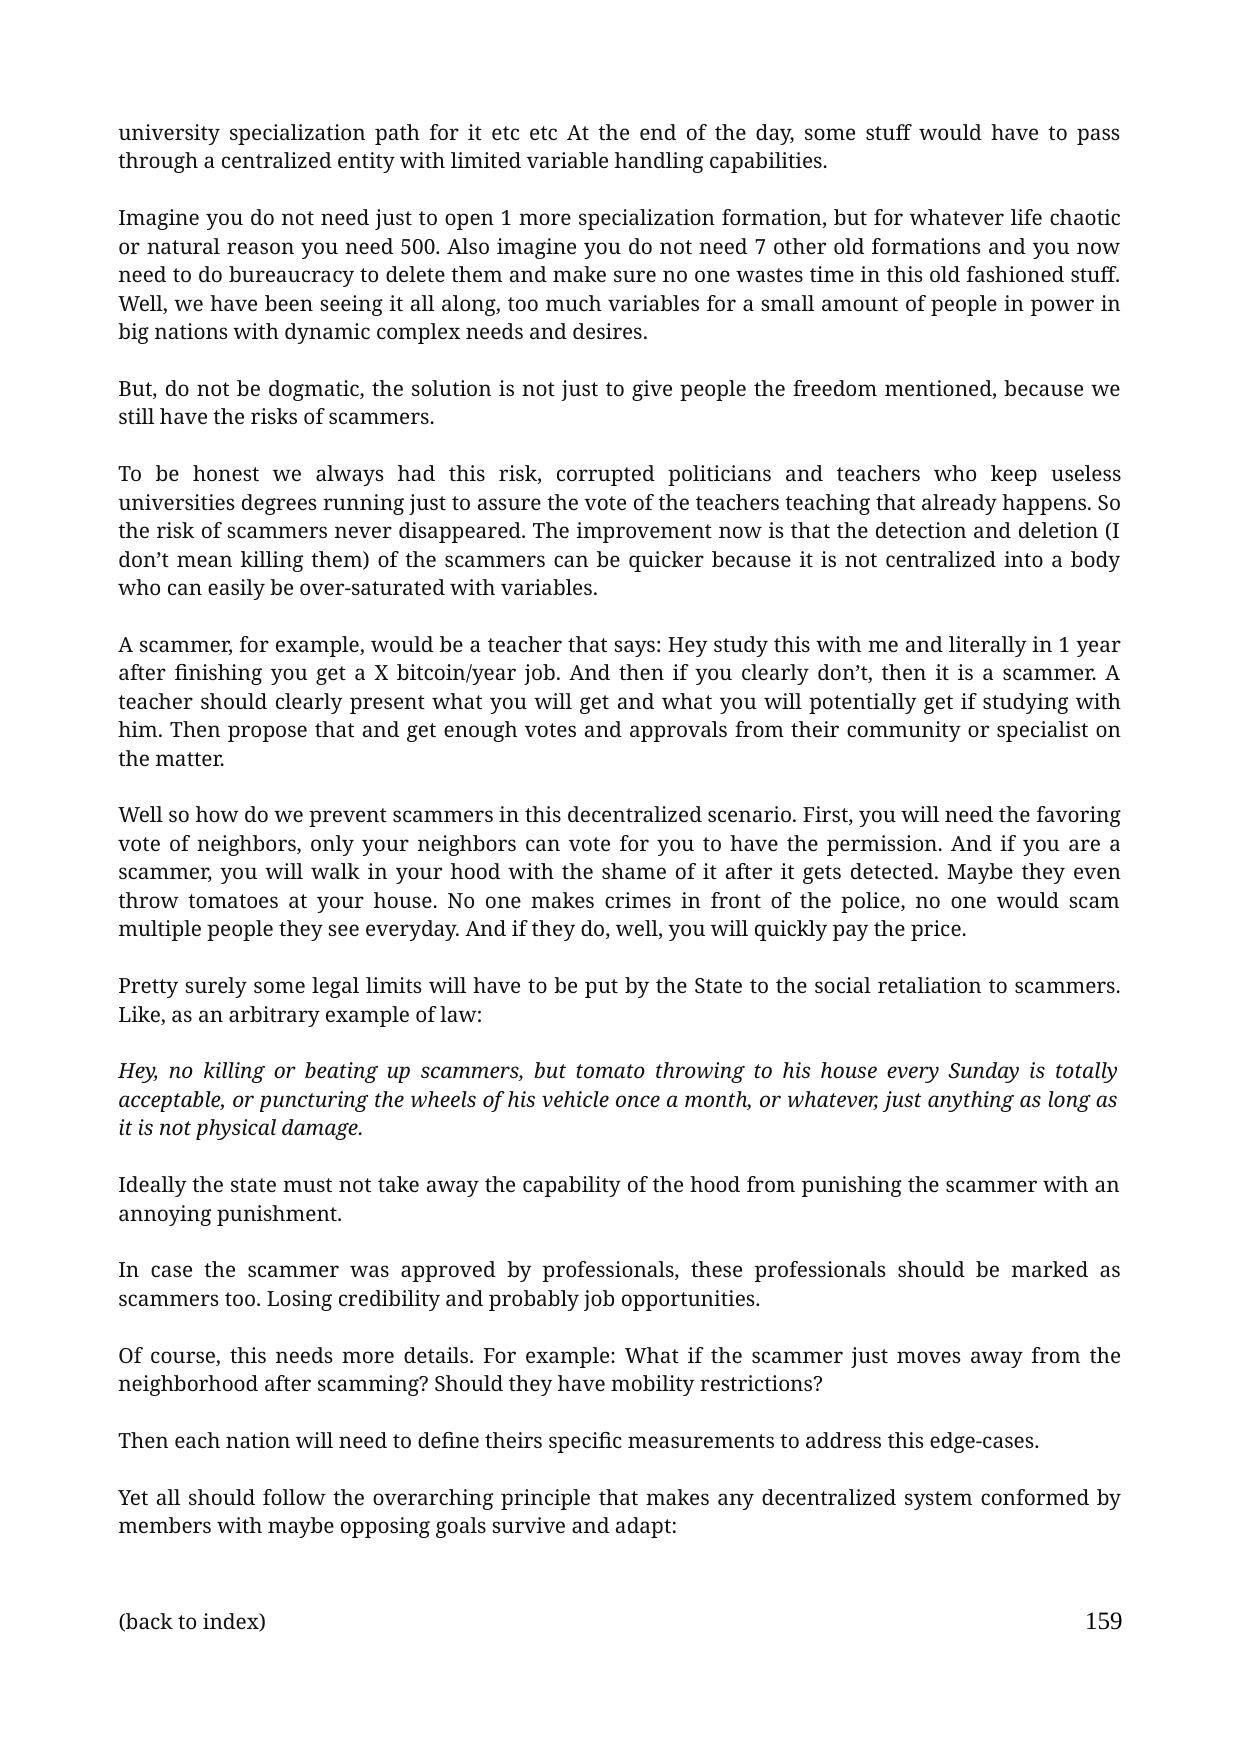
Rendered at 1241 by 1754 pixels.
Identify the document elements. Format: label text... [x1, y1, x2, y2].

text In case the scammer was approved by professionals, these professionals should be marked as scammers too. Losing credibility and probably job opportunities. [118, 1256, 1122, 1312]
text Imagine you do not need just to open 1 more specialization formation, but for whatever life chaotic or natural reason you need 500. Also imagine you do not need 7 other old formations and you now need to do bureaucracy to delete them and make sure no one wastes time in this old fashioned stuff. Well, we have been seeing it all along, too much variables for a small amount of people in power in big nations with dynamic complex needs and desires. [118, 203, 1122, 346]
text Ideally the state must not take away the capability of the hood from punishing the scammer with an annoying punishment. [118, 1170, 1122, 1227]
text Well so how do we prevent scammers in this decentralized scenario. First, you will need the favoring vote of neighbors, only your neighbors can vote for you to have the permission. And if you are a scammer, you will walk in your hood with the shame of it after it gets detected. Maybe they even throw tomatoes at your house. No one makes crimes in front of the police, no one would scam multiple people they see everyday. And if they do, well, you will quickly pay the price. [118, 801, 1122, 943]
text Yet all should follow the overarching principle that makes any decentralized system conformed by members with maybe opposing goals survive and adapt: [118, 1483, 1122, 1540]
text university specialization path for it etc etc At the end of the day, some stuff would have to pass through a centralized entity with limited variable handling capabilities. [118, 118, 1122, 175]
text Hey, no killing or beating up scammers, but tomato throwing to his house every Sunday is totally acceptable, or puncturing the wheels of his vehicle once a month, or whatever, just anything as long as it is not physical damage. [118, 1057, 1122, 1142]
text Then each nation will need to define theirs specific measurements to address this edge-cases. [118, 1426, 1122, 1455]
text To be honest we always had this risk, corrupted politicians and teachers who keep useless universities degrees running just to assure the vote of the teachers teaching that already happens. So the risk of scammers never disappeared. The improvement now is that the detection and deletion (I don’t mean killing them) of the scammers can be quicker because it is not centralized into a body who can easily be over-saturated with variables. [118, 459, 1122, 602]
text But, do not be dogmatic, the solution is not just to give people the freedom mentioned, because we still have the risks of scammers. [118, 374, 1122, 431]
text A scammer, for example, would be a teacher that says: Hey study this with me and literally in 1 year after finishing you get a X bitcoin/year job. And then if you clearly don’t, then it is a scammer. A teacher should clearly present what you will get and what you will potentially get if studying with him. Then propose that and get enough votes and approvals from their community or specialist on the matter. [118, 630, 1122, 772]
text Pretty surely some legal limits will have to be put by the State to the social retaliation to scammers. Like, as an arbitrary example of law: [118, 971, 1122, 1028]
text Of course, this needs more details. For example: What if the scammer just moves away from the neighborhood after scamming? Should they have mobility restrictions? [118, 1341, 1122, 1398]
